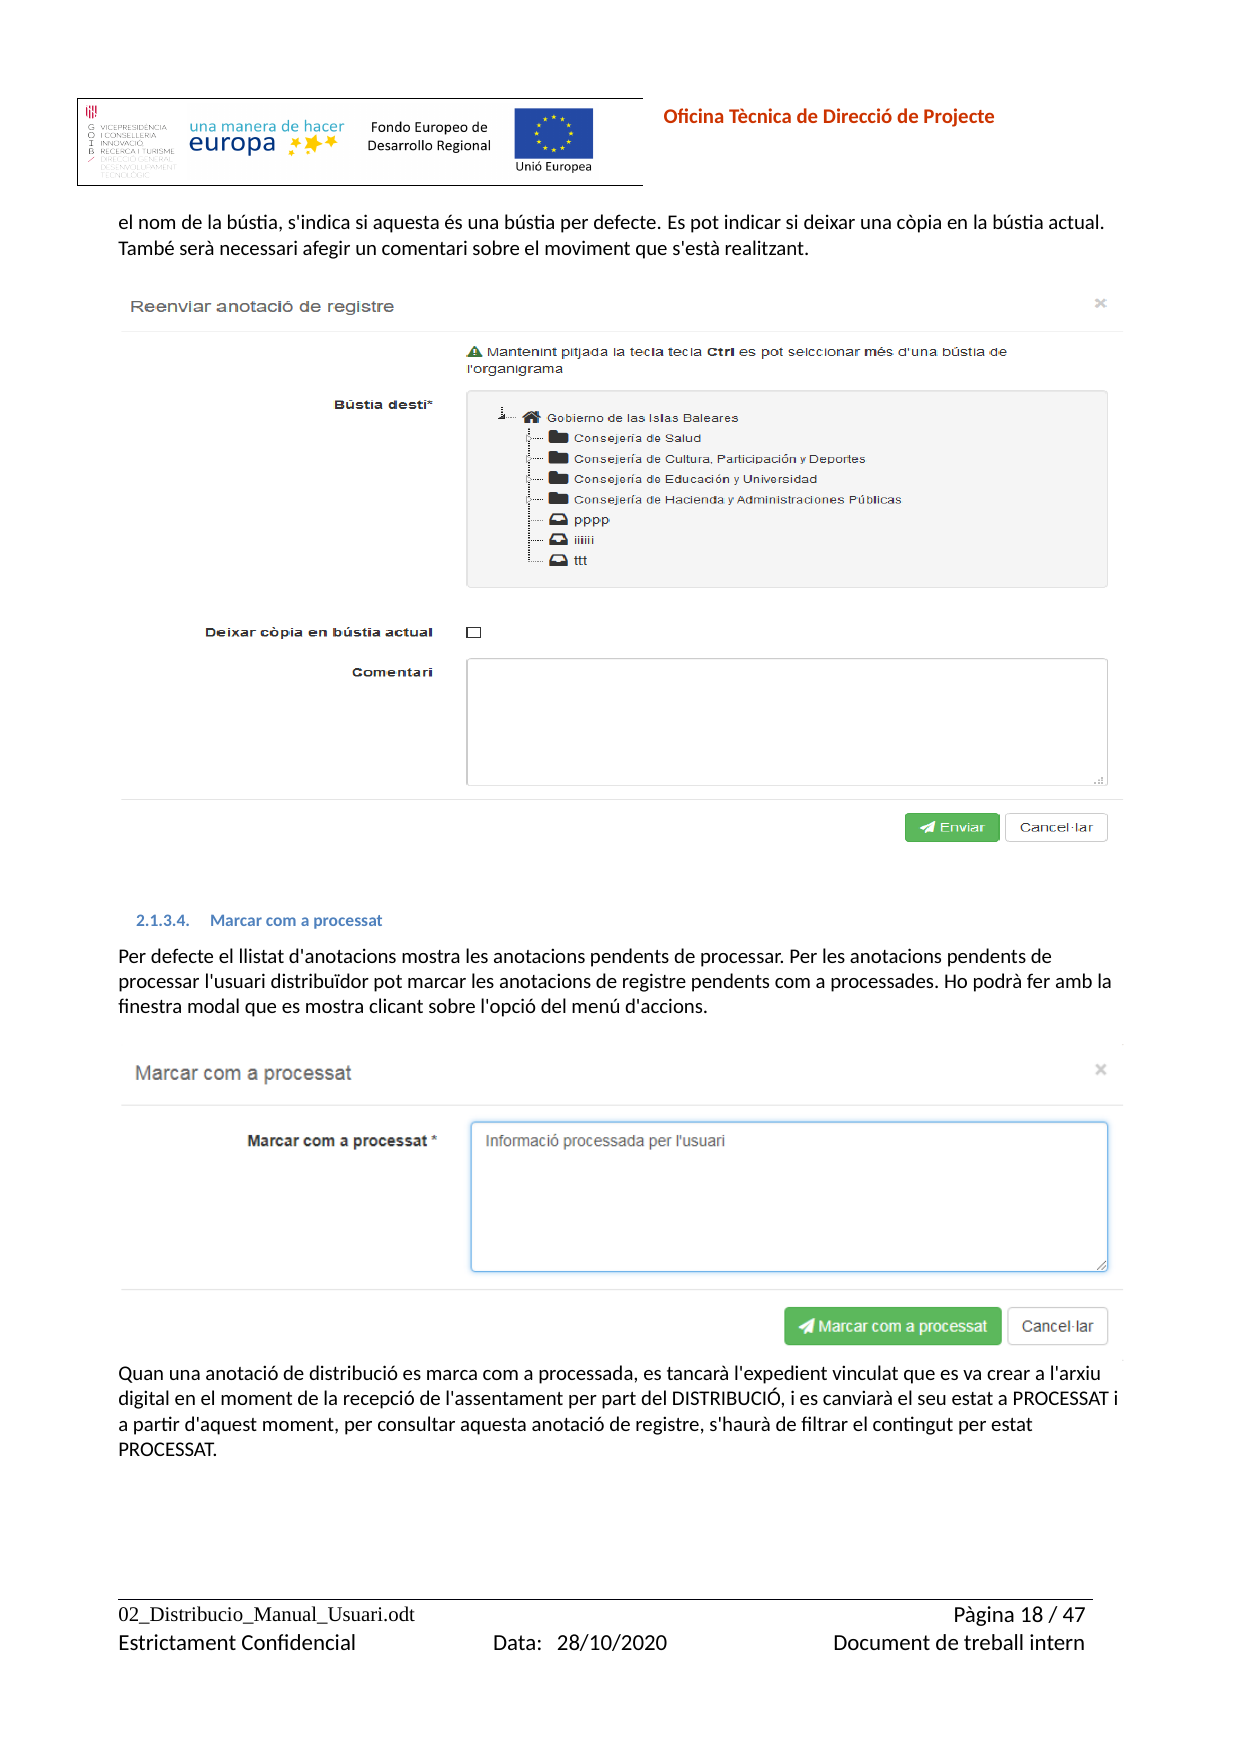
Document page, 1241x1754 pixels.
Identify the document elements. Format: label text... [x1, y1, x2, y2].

picture [121, 1044, 1124, 1361]
picture [82, 103, 181, 180]
subtitle Marcar com a processat [136, 909, 1122, 930]
text el nom de la bústia, s'indica si aquesta és una bústia per defecte. Es pot indicar si deixar una còpia en la bústia actual. També serà necessari afegir un comentari sobre el moviment que s'està realitzant. [118, 209, 1122, 260]
text Per defecte el llistat d'anotacions mostra les anotacions pendents de processar. Per les anotacions pendents de processar l'usuari distribuïdor pot marcar les anotacions de registre pendents com a processades. Ho podrà fer amb la finestra modal que es mostra clicant sobre l'opció del menú d'accions. [118, 943, 1122, 1019]
text Quan una anotació de distribució es marca com a processada, es tancarà l'expedient vinculat que es va crear a l'arxiu digital en el moment de la recepció de l'assentament per part del DISTRIBUCIÓ, i es canviarà el seu estat a PROCESSAT i a partir d'aquest moment, per consultar aquesta anotació de registre, s'haurà de filtrar el contingut per estat PROCESSAT. [118, 1360, 1122, 1462]
picture [187, 103, 599, 180]
picture [121, 285, 1124, 849]
